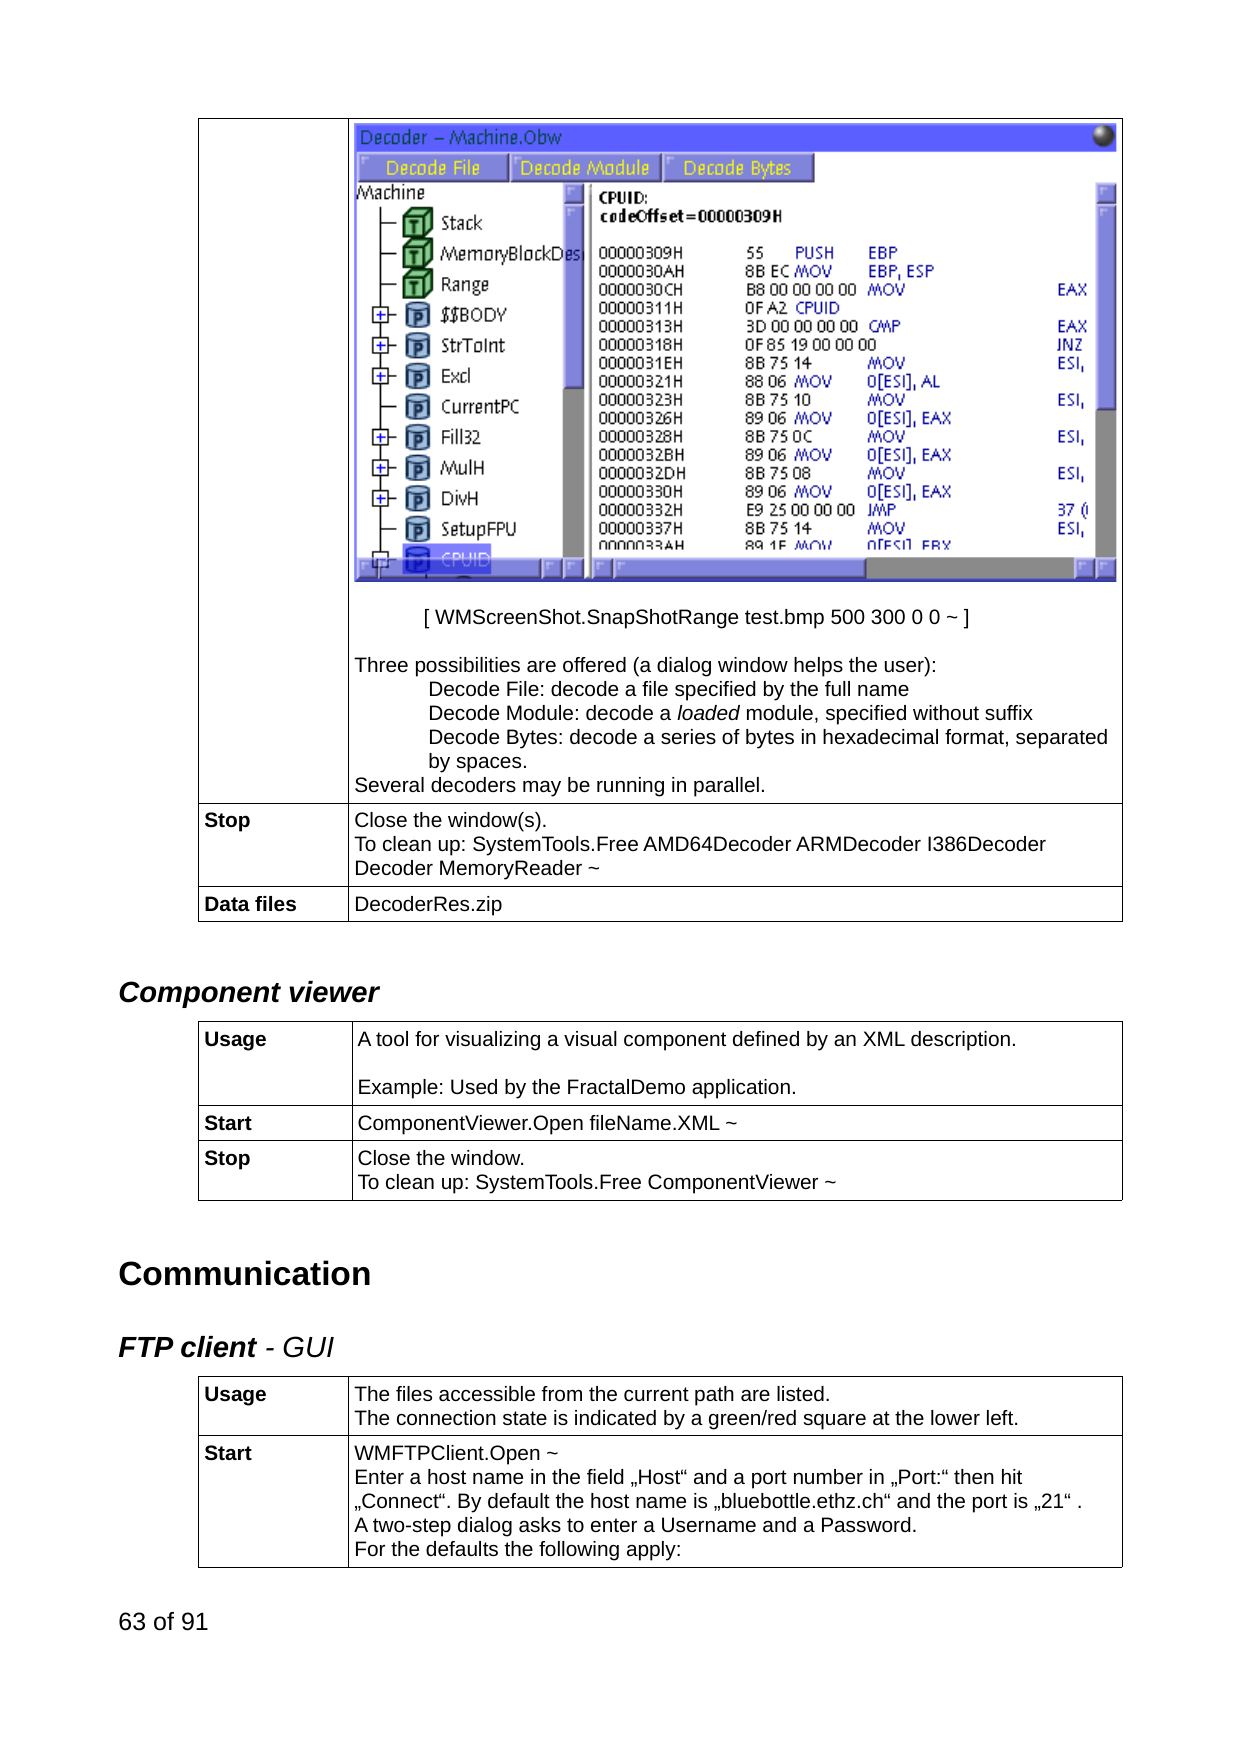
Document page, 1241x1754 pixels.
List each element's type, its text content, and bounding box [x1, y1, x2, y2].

table_cell Start [199, 1106, 352, 1140]
table_cell Stop [199, 804, 348, 886]
table_header Usage [199, 1022, 352, 1105]
table_cell Stop [199, 1141, 352, 1200]
table_cell ComponentViewer.Open fileName.XML ~ [353, 1106, 1122, 1140]
table_cell Data files [199, 887, 348, 921]
table_header A tool for visualizing a visual component defined by an XML description. Example: Used by the FractalDemo application. [353, 1022, 1122, 1105]
subtitle Component viewer [118, 975, 1122, 1009]
table_cell Close the window(s). To clean up: SystemTools.Free AMD64Decoder ARMDecoder I386Decoder Decoder MemoryReader ~ [349, 804, 1122, 886]
picture [354, 123, 1117, 582]
table_cell DecoderRes.zip [349, 887, 1122, 921]
subtitle FTP client - GUI [118, 1330, 1122, 1363]
table_cell WMFTPClient.Open ~ Enter a host name in the field „Host“ and a port number in „Port:“ then hit „Connect“. By default the host name is „bluebottle.ethz.ch“ and the port is „21“ . A two-step dialog asks to enter a Username and a Password. For the defaults the following apply: [349, 1436, 1122, 1567]
table_cell [199, 119, 348, 802]
table_header The files accessible from the current path are listed. The connection state is indicated by a green/red square at the lower left. [349, 1377, 1122, 1435]
table_header Usage [199, 1377, 348, 1435]
table_cell [ WMScreenShot.SnapShotRange test.bmp 500 300 0 0 ~ ] Three possibilities are offered (a dialog window helps the user): Decode File: decode a file specified by the full name Decode Module: decode a loaded module, specified without suffix Decode Bytes: decode a series of bytes in hexadecimal format, separated by spaces. Several decoders may be running in parallel. [349, 119, 1122, 802]
table_cell Close the window. To clean up: SystemTools.Free ComponentViewer ~ [353, 1141, 1122, 1200]
table_cell Start [199, 1436, 348, 1567]
subtitle Communication [118, 1254, 1122, 1292]
